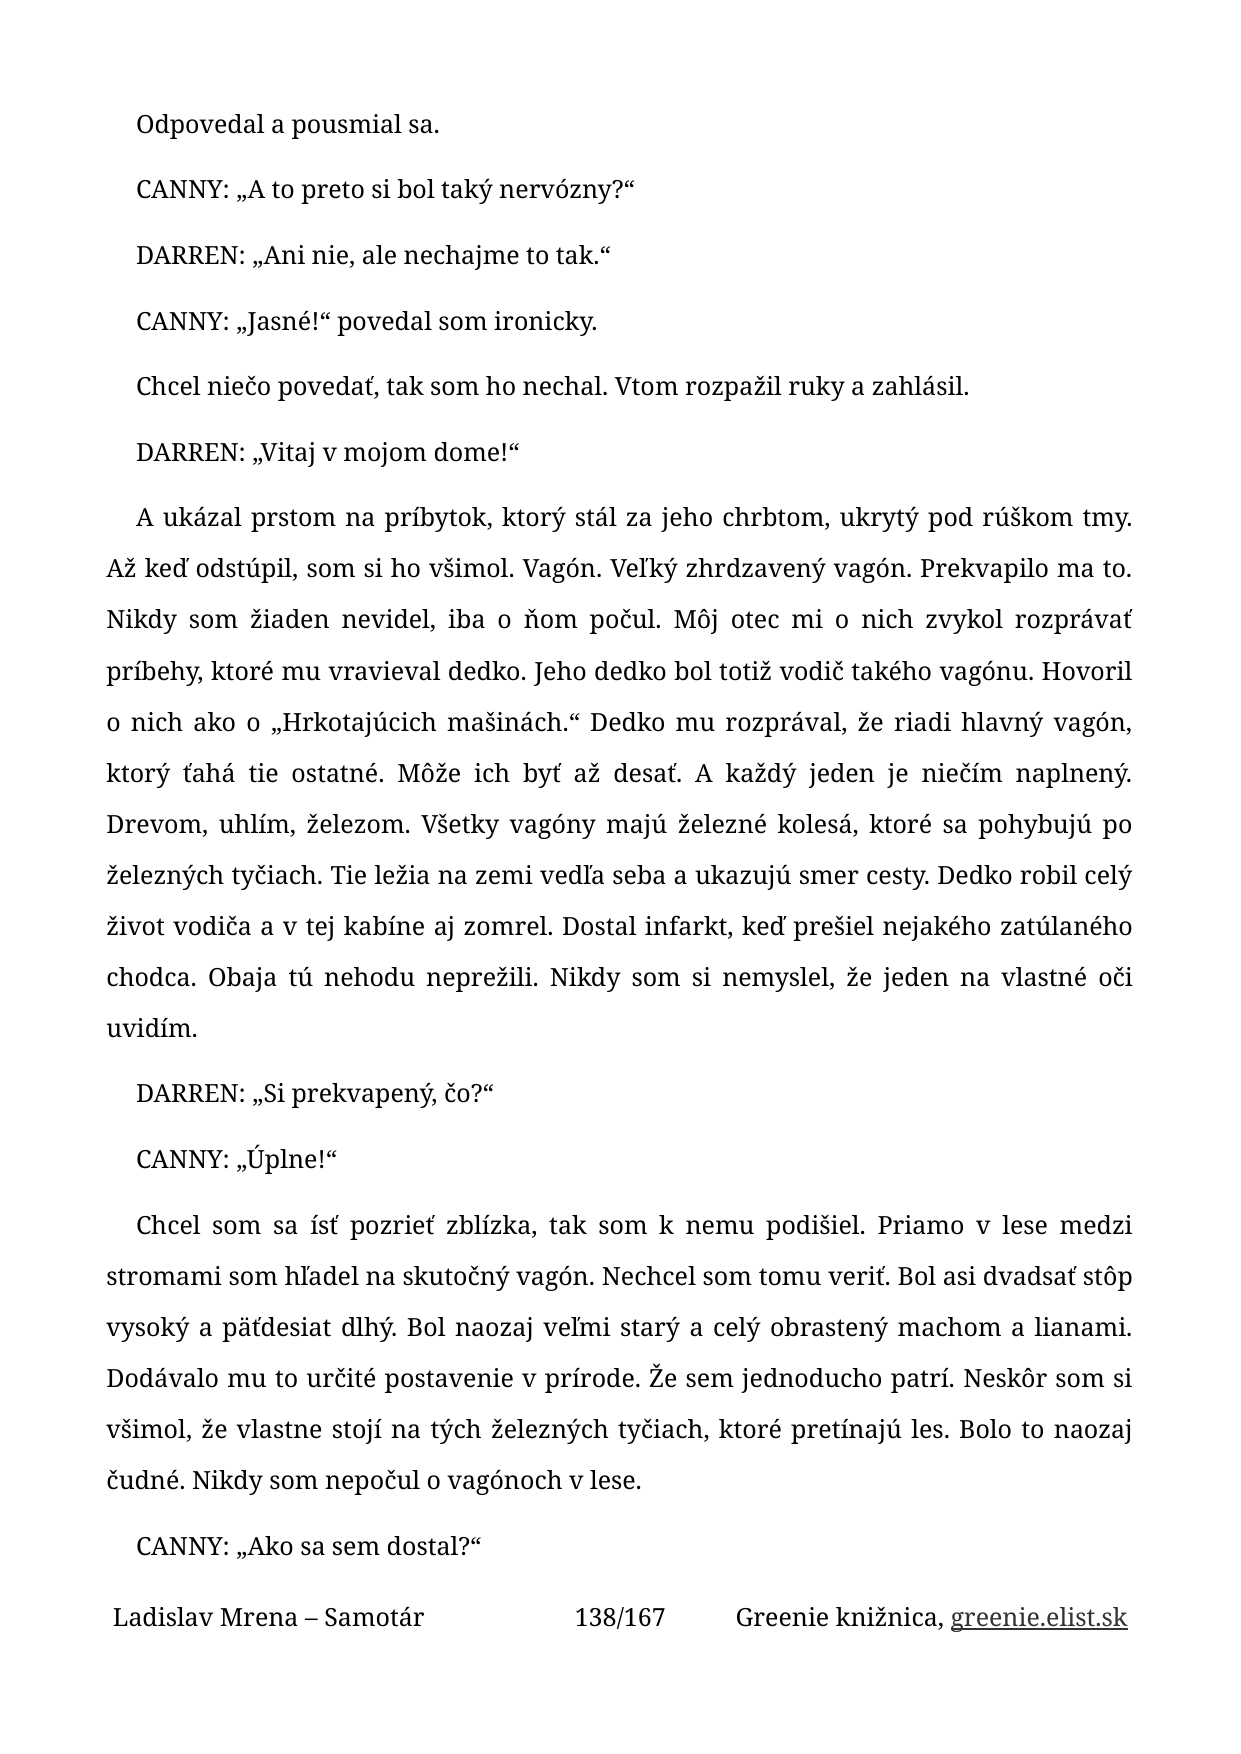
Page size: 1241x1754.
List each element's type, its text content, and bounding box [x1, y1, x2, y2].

text DARREN: „Si prekvapený, čo?“ [106, 1076, 1134, 1110]
text CANNY: „A to preto si bol taký nervózny?“ [106, 172, 1134, 206]
text CANNY: „Jasné!“ povedal som ironicky. [106, 303, 1134, 337]
text DARREN: „Vitaj v mojom dome!“ [106, 434, 1134, 468]
text A ukázal prstom na príbytok, ktorý stál za jeho chrbtom, ukrytý pod rúškom tmy. Až keď odstúpil, som si ho všimol. Vagón. Veľký zhrdzavený vagón. Prekvapilo ma to. Nikdy som žiaden nevidel, iba o ňom počul. Môj otec mi o nich zvykol rozprávať príbehy, ktoré mu vravieval dedko. Jeho dedko bol totiž vodič takého vagónu. Hovoril o nich ako o „Hrkotajúcich mašinách.“ Dedko mu rozprával, že riadi hlavný vagón, ktorý ťahá tie ostatné. Môže ich byť až desať. A každý jeden je niečím naplnený. Drevom, uhlím, železom. Všetky vagóny majú železné kolesá, ktoré sa pohybujú po železných tyčiach. Tie ležia na zemi vedľa seba a ukazujú smer cesty. Dedko robil celý život vodiča a v tej kabíne aj zomrel. Dostal infarkt, keď prešiel nejakého zatúlaného chodca. Obaja tú nehodu neprežili. Nikdy som si nemyslel, že jeden na vlastné oči uvidím. [106, 500, 1134, 1044]
text Chcel niečo povedať, tak som ho nechal. Vtom rozpažil ruky a zahlásil. [106, 369, 1134, 403]
text CANNY: „Ako sa sem dostal?“ [106, 1528, 1134, 1562]
text DARREN: „Ani nie, ale nechajme to tak.“ [106, 237, 1134, 272]
text Odpovedal a pousmial sa. [106, 106, 1134, 140]
text CANNY: „Úplne!“ [106, 1142, 1134, 1176]
text Chcel som sa ísť pozrieť zblízka, tak som k nemu podišiel. Priamo v lese medzi stromami som hľadel na skutočný vagón. Nechcel som tomu veriť. Bol asi dvadsať stôp vysoký a päťdesiat dlhý. Bol naozaj veľmi starý a celý obrastený machom a lianami. Dodávalo mu to určité postavenie v prírode. Že sem jednoducho patrí. Neskôr som si všimol, že vlastne stojí na tých železných tyčiach, ktoré pretínajú les. Bolo to naozaj čudné. Nikdy som nepočul o vagónoch v lese. [106, 1207, 1134, 1497]
